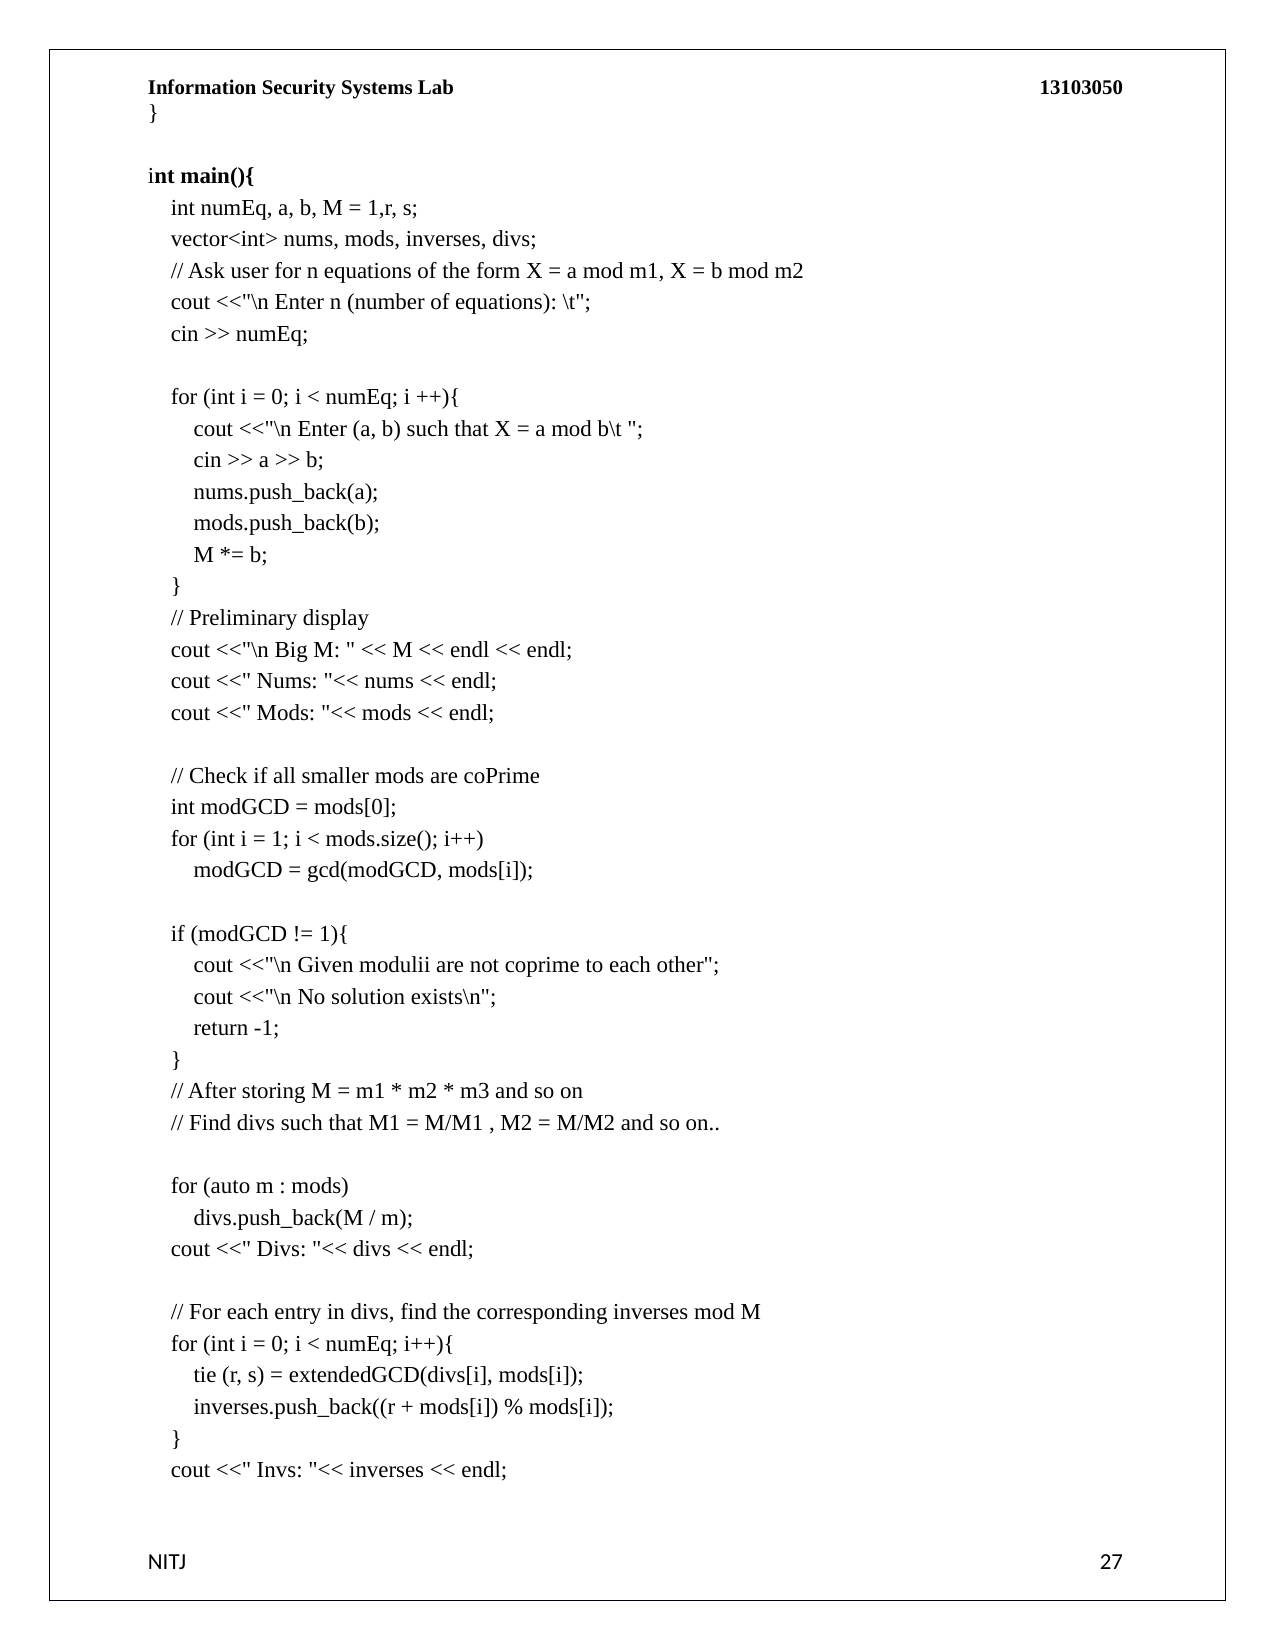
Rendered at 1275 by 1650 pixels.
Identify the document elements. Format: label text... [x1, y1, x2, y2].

text tie (r, s) = extendedGCD(divs[i], mods[i]); [148, 1362, 1169, 1388]
text cout <<" Invs: "<< inverses << endl; [148, 1456, 1169, 1483]
text cout <<" Divs: "<< divs << endl; [148, 1235, 1169, 1262]
text // Find divs such that M1 = M/M1 , M2 = M/M2 and so on.. [148, 1109, 1169, 1135]
text int numEq, a, b, M = 1,r, s; [148, 194, 1169, 220]
text nums.push_back(a); [148, 478, 1169, 504]
text // For each entry in divs, find the corresponding inverses mod M [148, 1298, 1169, 1325]
text divs.push_back(M / m); [148, 1204, 1169, 1230]
text cout <<"\n Given modulii are not coprime to each other"; [148, 951, 1169, 978]
text cin >> a >> b; [148, 446, 1169, 473]
text modGCD = gcd(modGCD, mods[i]); [148, 857, 1169, 883]
text cout <<"\n No solution exists\n"; [148, 983, 1169, 1009]
text M *= b; [148, 541, 1169, 567]
text } [148, 572, 1169, 599]
text cout <<"\n Enter n (number of equations): \t"; [148, 288, 1169, 315]
text cout <<"\n Enter (a, b) such that X = a mod b\t "; [148, 415, 1169, 441]
text mods.push_back(b); [148, 509, 1169, 536]
text } [148, 99, 1169, 125]
text cout <<" Nums: "<< nums << endl; [148, 667, 1169, 693]
text int main(){ [148, 162, 1169, 188]
text for (int i = 1; i < mods.size(); i++) [148, 825, 1169, 851]
text cout <<" Mods: "<< mods << endl; [148, 699, 1169, 725]
text cout <<"\n Big M: " << M << endl << endl; [148, 636, 1169, 662]
text // Preliminary display [148, 604, 1169, 630]
text } [148, 1425, 1169, 1451]
text vector<int> nums, mods, inverses, divs; [148, 225, 1169, 252]
text // Ask user for n equations of the form X = a mod m1, X = b mod m2 [148, 257, 1169, 283]
text for (int i = 0; i < numEq; i ++){ [148, 383, 1169, 409]
text } [148, 1046, 1169, 1072]
text inverses.push_back((r + mods[i]) % mods[i]); [148, 1393, 1169, 1419]
text // After storing M = m1 * m2 * m3 and so on [148, 1077, 1169, 1104]
text int modGCD = mods[0]; [148, 793, 1169, 820]
text return -1; [148, 1014, 1169, 1041]
text for (auto m : mods) [148, 1172, 1169, 1198]
text // Check if all smaller mods are coPrime [148, 762, 1169, 788]
text if (modGCD != 1){ [148, 920, 1169, 946]
text for (int i = 0; i < numEq; i++){ [148, 1330, 1169, 1356]
text cin >> numEq; [148, 320, 1169, 346]
